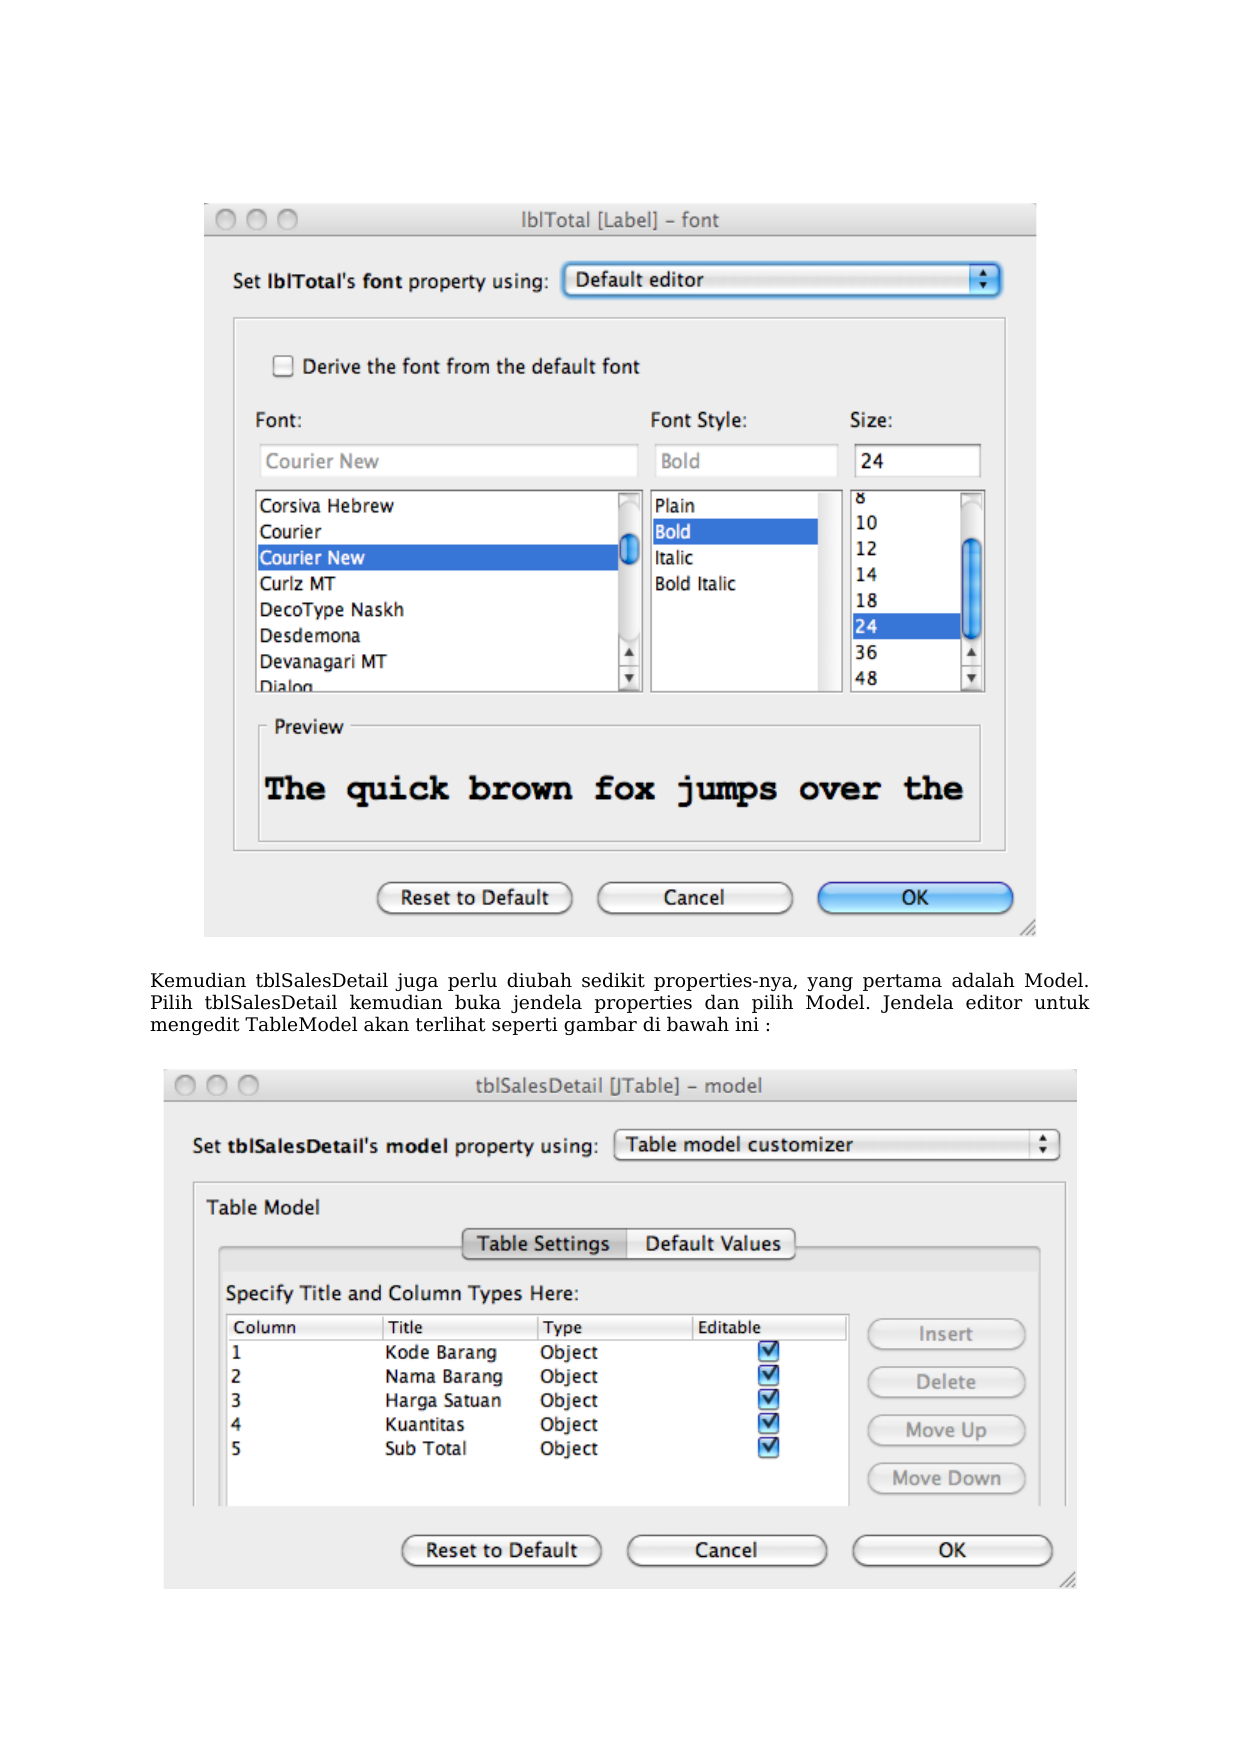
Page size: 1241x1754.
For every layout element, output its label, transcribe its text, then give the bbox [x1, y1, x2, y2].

text Kemudian tblSalesDetail juga perlu diubah sedikit properties-nya, yang pertama adalah Model. Pilih tblSalesDetail kemudian buka jendela properties dan pilih Model. Jendela editor untuk mengedit TableModel akan terlihat seperti gambar di bawah ini : [150, 970, 1091, 1036]
picture [163, 1069, 1077, 1589]
picture [204, 203, 1037, 937]
